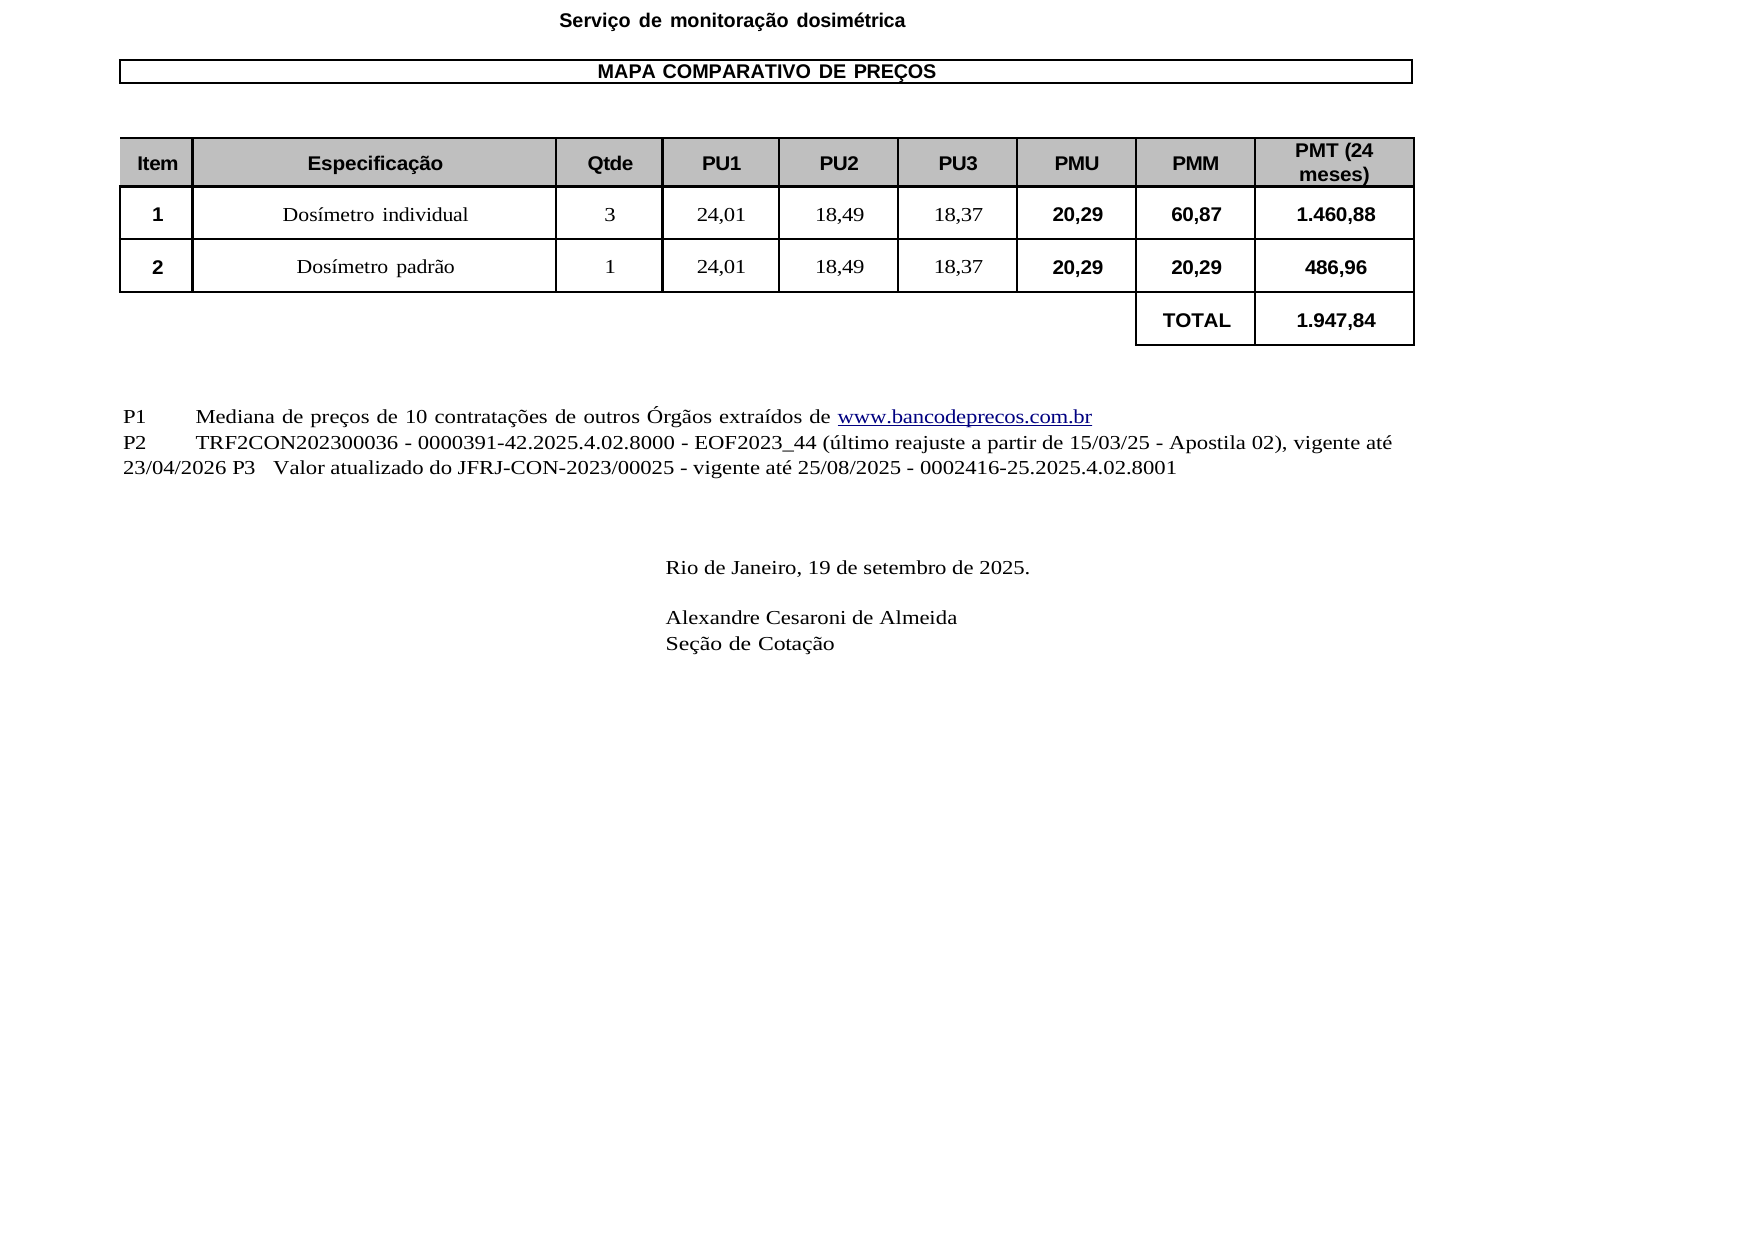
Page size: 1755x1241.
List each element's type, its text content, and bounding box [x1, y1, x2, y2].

table_cell 18,37 [899, 240, 1016, 291]
text Seção de Cotação [665, 632, 1503, 655]
table_header Especificação [194, 139, 555, 185]
table_header Item [120, 139, 191, 185]
table_cell 24,01 [664, 188, 778, 238]
text P2 TRF2CON202300036 - 0000391-42.2025.4.02.8000 - EOF2023_44 (último reajuste a partir de 15/03/25 - Apostila 02), vigente até 23/04/2026 P3 Valor atualizado do JFRJ-CON-2023/00025 - vigente até 25/08/2025 - 0002416-25.2025.4.02.8001 [123, 431, 1494, 478]
table_header PMT (24 meses) [1256, 139, 1413, 185]
table_cell [120, 293, 1135, 344]
table_cell 1.460,88 [1256, 188, 1413, 238]
table_cell 1 [557, 240, 661, 291]
table_cell Dosímetro individual [194, 188, 555, 238]
table_cell 18,49 [780, 188, 897, 238]
table_header Qtde [557, 139, 661, 185]
table_cell 3 [557, 188, 661, 238]
text MAPA COMPARATIVO DE PREÇOS [123, 61, 1411, 82]
table_cell 486,96 [1256, 240, 1413, 291]
table_header PU1 [664, 139, 778, 185]
text P1 Mediana de preços de 10 contratações de outros Órgãos extraídos de www.bancodeprecos.com.br [123, 405, 1503, 428]
table_cell 60,87 [1137, 188, 1254, 238]
table_cell 18,49 [780, 240, 897, 291]
text Rio de Janeiro, 19 de setembro de 2025. Alexandre Cesaroni de Almeida [665, 529, 1124, 629]
table_cell 20,29 [1137, 240, 1254, 291]
table_cell 1.947,84 [1256, 293, 1413, 344]
table_cell 2 [121, 240, 191, 291]
table_cell 20,29 [1018, 188, 1135, 238]
text Serviço de monitoração dosimétrica [559, 9, 1503, 32]
table_header PU3 [899, 139, 1016, 185]
table_header PMU [1018, 139, 1135, 185]
table_cell Dosímetro padrão [194, 240, 555, 291]
table_header PU2 [780, 139, 897, 185]
table_cell 18,37 [899, 188, 1016, 238]
table_header PMM [1137, 139, 1254, 185]
table_cell 1 [121, 188, 191, 238]
table_cell TOTAL [1137, 293, 1254, 344]
table_cell 20,29 [1018, 240, 1135, 291]
table_cell 24,01 [664, 240, 778, 291]
